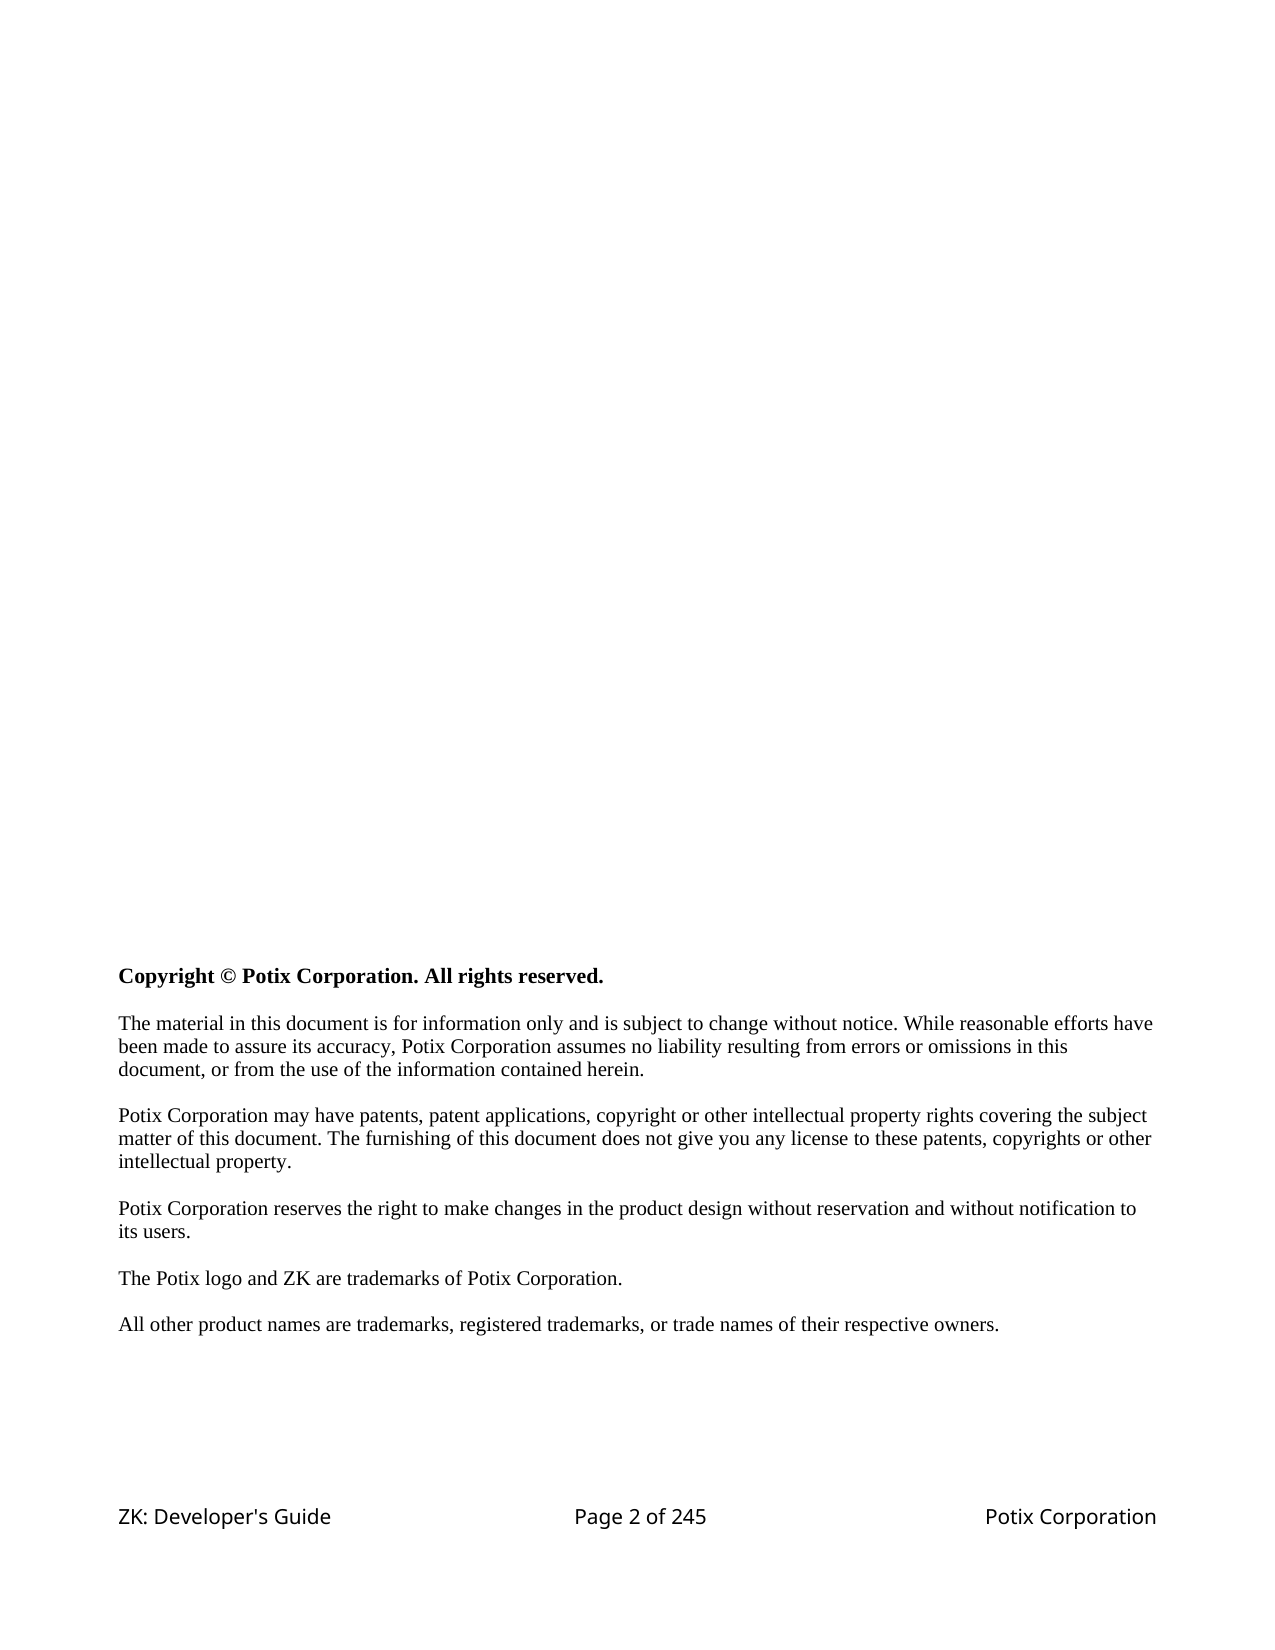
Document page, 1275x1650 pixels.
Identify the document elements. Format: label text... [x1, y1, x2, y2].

text Potix Corporation may have patents, patent applications, copyright or other intellectual property rights covering the subject matter of this document. The furnishing of this document does not give you any license to these patents, copyrights or other intellectual property. [118, 1104, 1157, 1173]
text The material in this document is for information only and is subject to change without notice. While reasonable efforts have been made to assure its accuracy, Potix Corporation assumes no liability resulting from errors or omissions in this document, or from the use of the information contained herein. [118, 1011, 1157, 1081]
text Potix Corporation reserves the right to make changes in the product design without reservation and without notification to its users. [118, 1197, 1157, 1243]
text The Potix logo and ZK are trademarks of Potix Corporation. [118, 1267, 1157, 1289]
text All other product names are trademarks, registered trademarks, or trade names of their respective owners. [118, 1313, 1157, 1336]
text Copyright © Potix Corporation. All rights reserved. [118, 963, 1157, 988]
